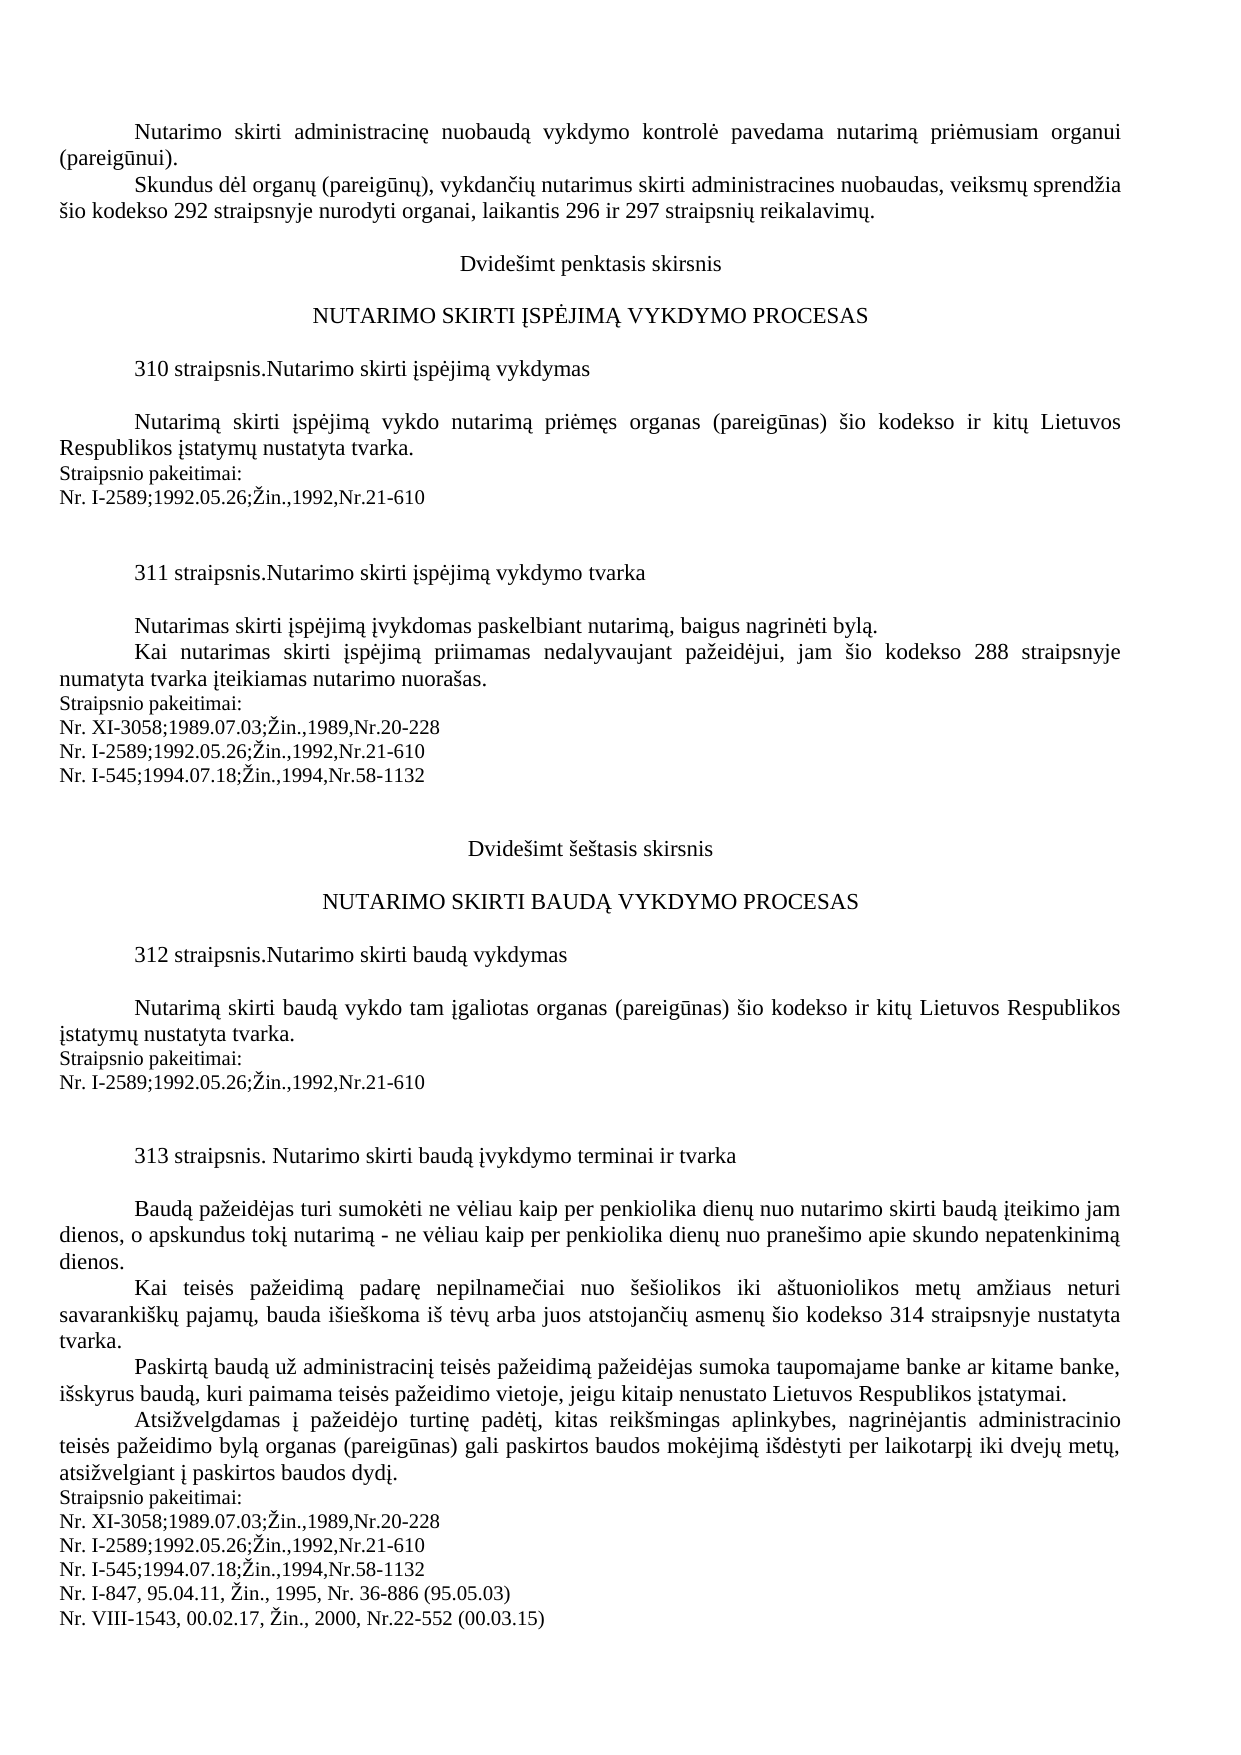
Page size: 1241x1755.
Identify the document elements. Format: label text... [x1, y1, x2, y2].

text Nutarimą skirti įspėjimą vykdo nutarimą priėmęs organas (pareigūnas) šio kodekso ir kitų Lietuvos Respublikos įstatymų nustatyta tvarka. [59, 408, 1122, 461]
text Straipsnio pakeitimai: [59, 691, 1122, 715]
text Nr. I-2589;1992.05.26;Žin.,1992,Nr.21-610 [59, 1070, 1122, 1094]
text Kai teisės pažeidimą padarę nepilnamečiai nuo šešiolikos iki aštuoniolikos metų amžiaus neturi savarankiškų pajamų, bauda išieškoma iš tėvų arba juos atstojančių asmenų šio kodekso 314 straipsnyje nustatyta tvarka. [59, 1274, 1122, 1353]
text Nutarimas skirti įspėjimą įvykdomas paskelbiant nutarimą, baigus nagrinėti bylą. [59, 612, 1122, 638]
text Nutarimo skirti administracinę nuobaudą vykdymo kontrolė pavedama nutarimą priėmusiam organui (pareigūnui). [59, 118, 1122, 171]
text Skundus dėl organų (pareigūnų), vykdančių nutarimus skirti administracines nuobaudas, veiksmų sprendžia šio kodekso 292 straipsnyje nurodyti organai, laikantis 296 ir 297 straipsnių reikalavimų. [59, 171, 1122, 223]
text Straipsnio pakeitimai: [59, 461, 1122, 485]
text Nr. I-545;1994.07.18;Žin.,1994,Nr.58-1132 [59, 763, 1122, 787]
text Straipsnio pakeitimai: [59, 1046, 1122, 1070]
text NUTARIMO SKIRTI ĮSPĖJIMĄ VYKDYMO PROCESAS [59, 303, 1122, 329]
text Nr. I-2589;1992.05.26;Žin.,1992,Nr.21-610 [59, 485, 1122, 509]
text Nr. I-545;1994.07.18;Žin.,1994,Nr.58-1132 [59, 1557, 1122, 1581]
text Nr. VIII-1543, 00.02.17, Žin., 2000, Nr.22-552 (00.03.15) [59, 1605, 1122, 1629]
text Paskirtą baudą už administracinį teisės pažeidimą pažeidėjas sumoka taupomajame banke ar kitame banke, išskyrus baudą, kuri paimama teisės pažeidimo vietoje, jeigu kitaip nenustato Lietuvos Respublikos įstatymai. [59, 1353, 1122, 1406]
text 312 straipsnis.Nutarimo skirti baudą vykdymas [59, 941, 1122, 967]
text Nr. I-2589;1992.05.26;Žin.,1992,Nr.21-610 [59, 739, 1122, 763]
text Nutarimą skirti baudą vykdo tam įgaliotas organas (pareigūnas) šio kodekso ir kitų Lietuvos Respublikos įstatymų nustatyta tvarka. [59, 993, 1122, 1046]
text Dvidešimt šeštasis skirsnis [59, 835, 1122, 862]
text Atsižvelgdamas į pažeidėjo turtinę padėtį, kitas reikšmingas aplinkybes, nagrinėjantis administracinio teisės pažeidimo bylą organas (pareigūnas) gali paskirtos baudos mokėjimą išdėstyti per laikotarpį iki dvejų metų, atsižvelgiant į paskirtos baudos dydį. [59, 1406, 1122, 1485]
text Nr. I-2589;1992.05.26;Žin.,1992,Nr.21-610 [59, 1533, 1122, 1557]
text Kai nutarimas skirti įspėjimą priimamas nedalyvaujant pažeidėjui, jam šio kodekso 288 straipsnyje numatyta tvarka įteikiamas nutarimo nuorašas. [59, 638, 1122, 691]
text 311 straipsnis.Nutarimo skirti įspėjimą vykdymo tvarka [59, 559, 1122, 586]
text Dvidešimt penktasis skirsnis [59, 250, 1122, 276]
text Nr. I-847, 95.04.11, Žin., 1995, Nr. 36-886 (95.05.03) [59, 1581, 1122, 1605]
text Straipsnio pakeitimai: [59, 1485, 1122, 1509]
text Nr. XI-3058;1989.07.03;Žin.,1989,Nr.20-228 [59, 715, 1122, 739]
text NUTARIMO SKIRTI BAUDĄ VYKDYMO PROCESAS [59, 888, 1122, 914]
text Baudą pažeidėjas turi sumokėti ne vėliau kaip per penkiolika dienų nuo nutarimo skirti baudą įteikimo jam dienos, o apskundus tokį nutarimą - ne vėliau kaip per penkiolika dienų nuo pranešimo apie skundo nepatenkinimą dienos. [59, 1195, 1122, 1274]
text 313 straipsnis. Nutarimo skirti baudą įvykdymo terminai ir tvarka [59, 1142, 1122, 1169]
text 310 straipsnis.Nutarimo skirti įspėjimą vykdymas [59, 355, 1122, 382]
text Nr. XI-3058;1989.07.03;Žin.,1989,Nr.20-228 [59, 1509, 1122, 1533]
